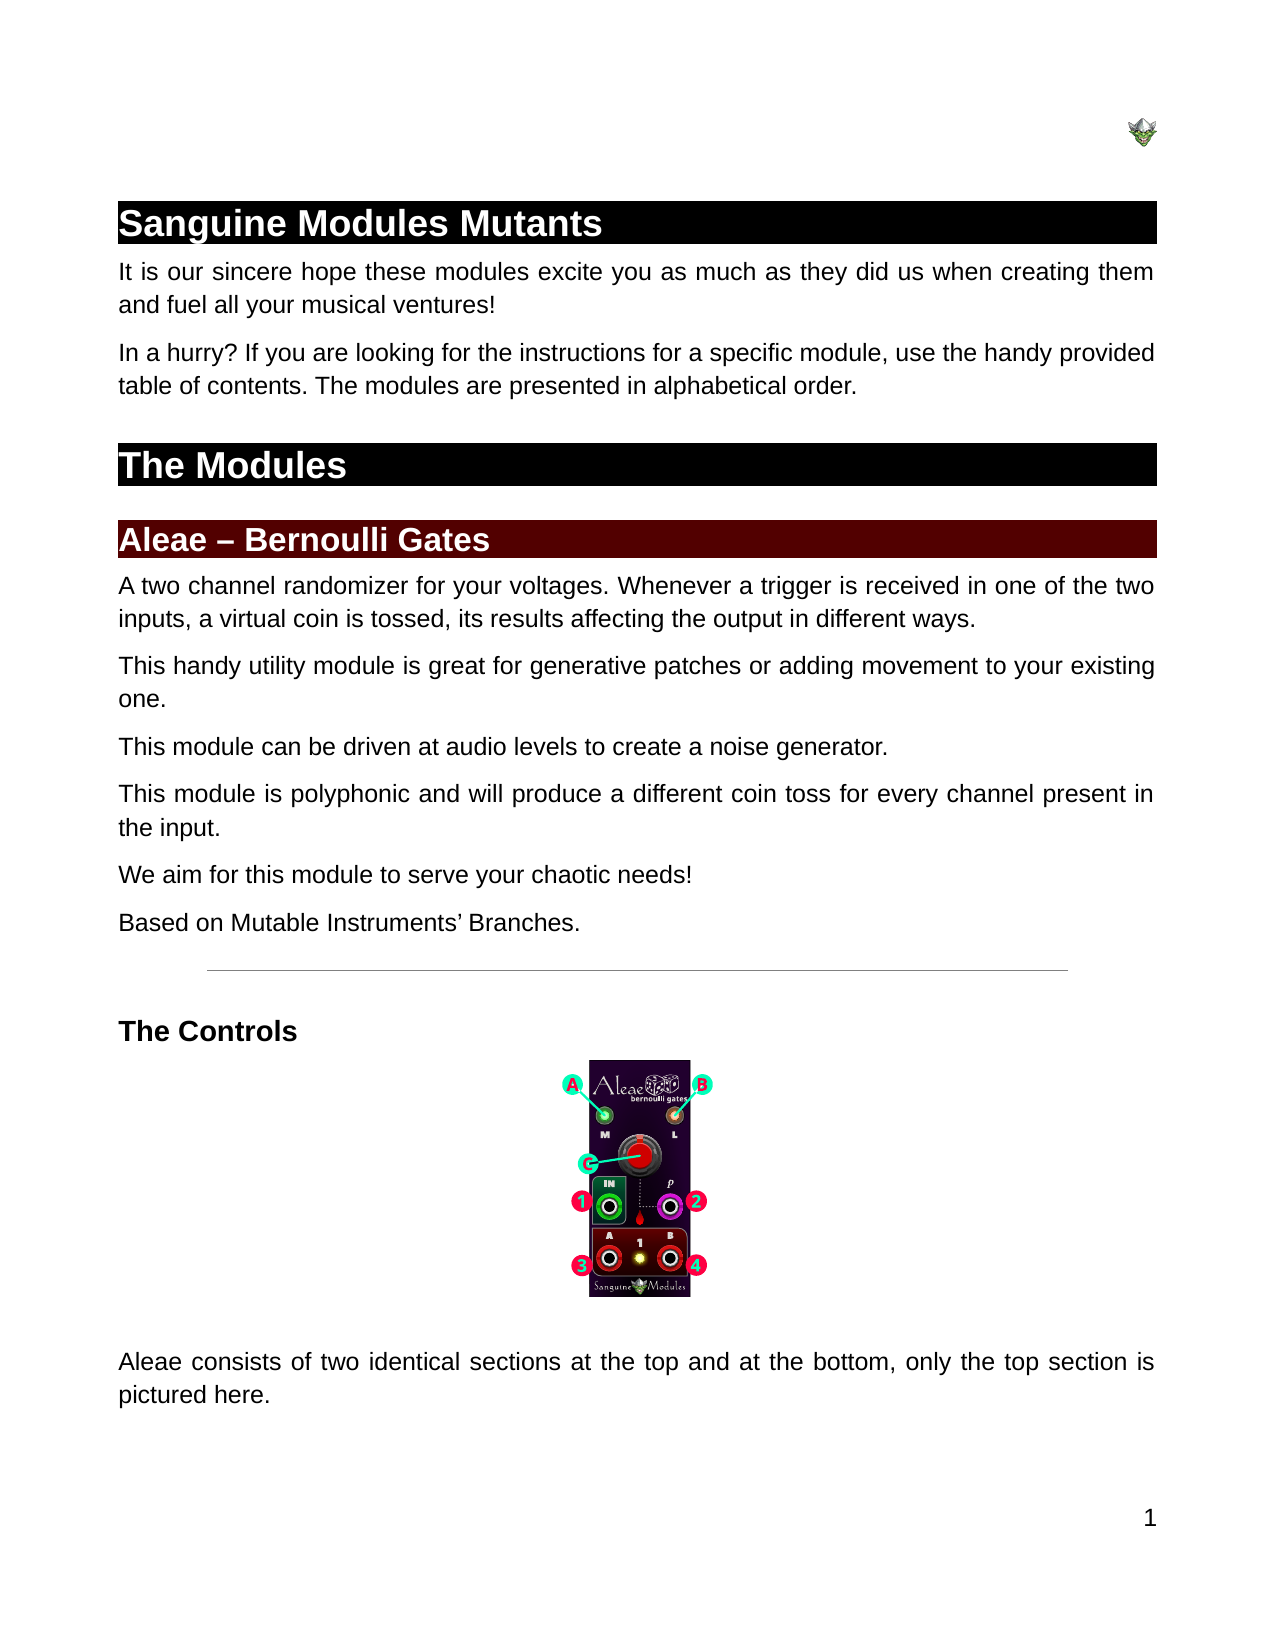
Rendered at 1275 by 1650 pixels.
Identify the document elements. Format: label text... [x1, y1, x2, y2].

text This module is polyphonic and will produce a different coin toss for every channel present in the input. [118, 779, 1157, 841]
subtitle The Controls [118, 1014, 1157, 1048]
subtitle Aleae – Bernoulli Gates [118, 520, 1157, 558]
text Aleae consists of two identical sections at the top and at the bottom, only the top section is pictured here. [118, 1060, 1157, 1408]
text We aim for this module to serve your chaotic needs! [118, 860, 1157, 889]
text A two channel randomizer for your voltages. Whenever a trigger is received in one of the two inputs, a virtual coin is tossed, its results affecting the output in different ways. [118, 571, 1157, 632]
text In a hurry? If you are looking for the instructions for a specific module, use the handy provided table of contents. The modules are presented in alphabetical order. [118, 338, 1157, 399]
text This handy utility module is great for generative patches or adding movement to your existing one. [118, 651, 1157, 713]
text It is our sincere hope these modules excite you as much as they did us when creating them and fuel all your musical ventures! [118, 257, 1157, 319]
text Based on Mutable Instruments’ Branches. [118, 908, 1157, 936]
text This module can be driven at audio levels to create a noise generator. [118, 732, 1157, 761]
subtitle The Modules [118, 443, 1157, 486]
subtitle Sanguine Modules Mutants [118, 201, 1157, 244]
